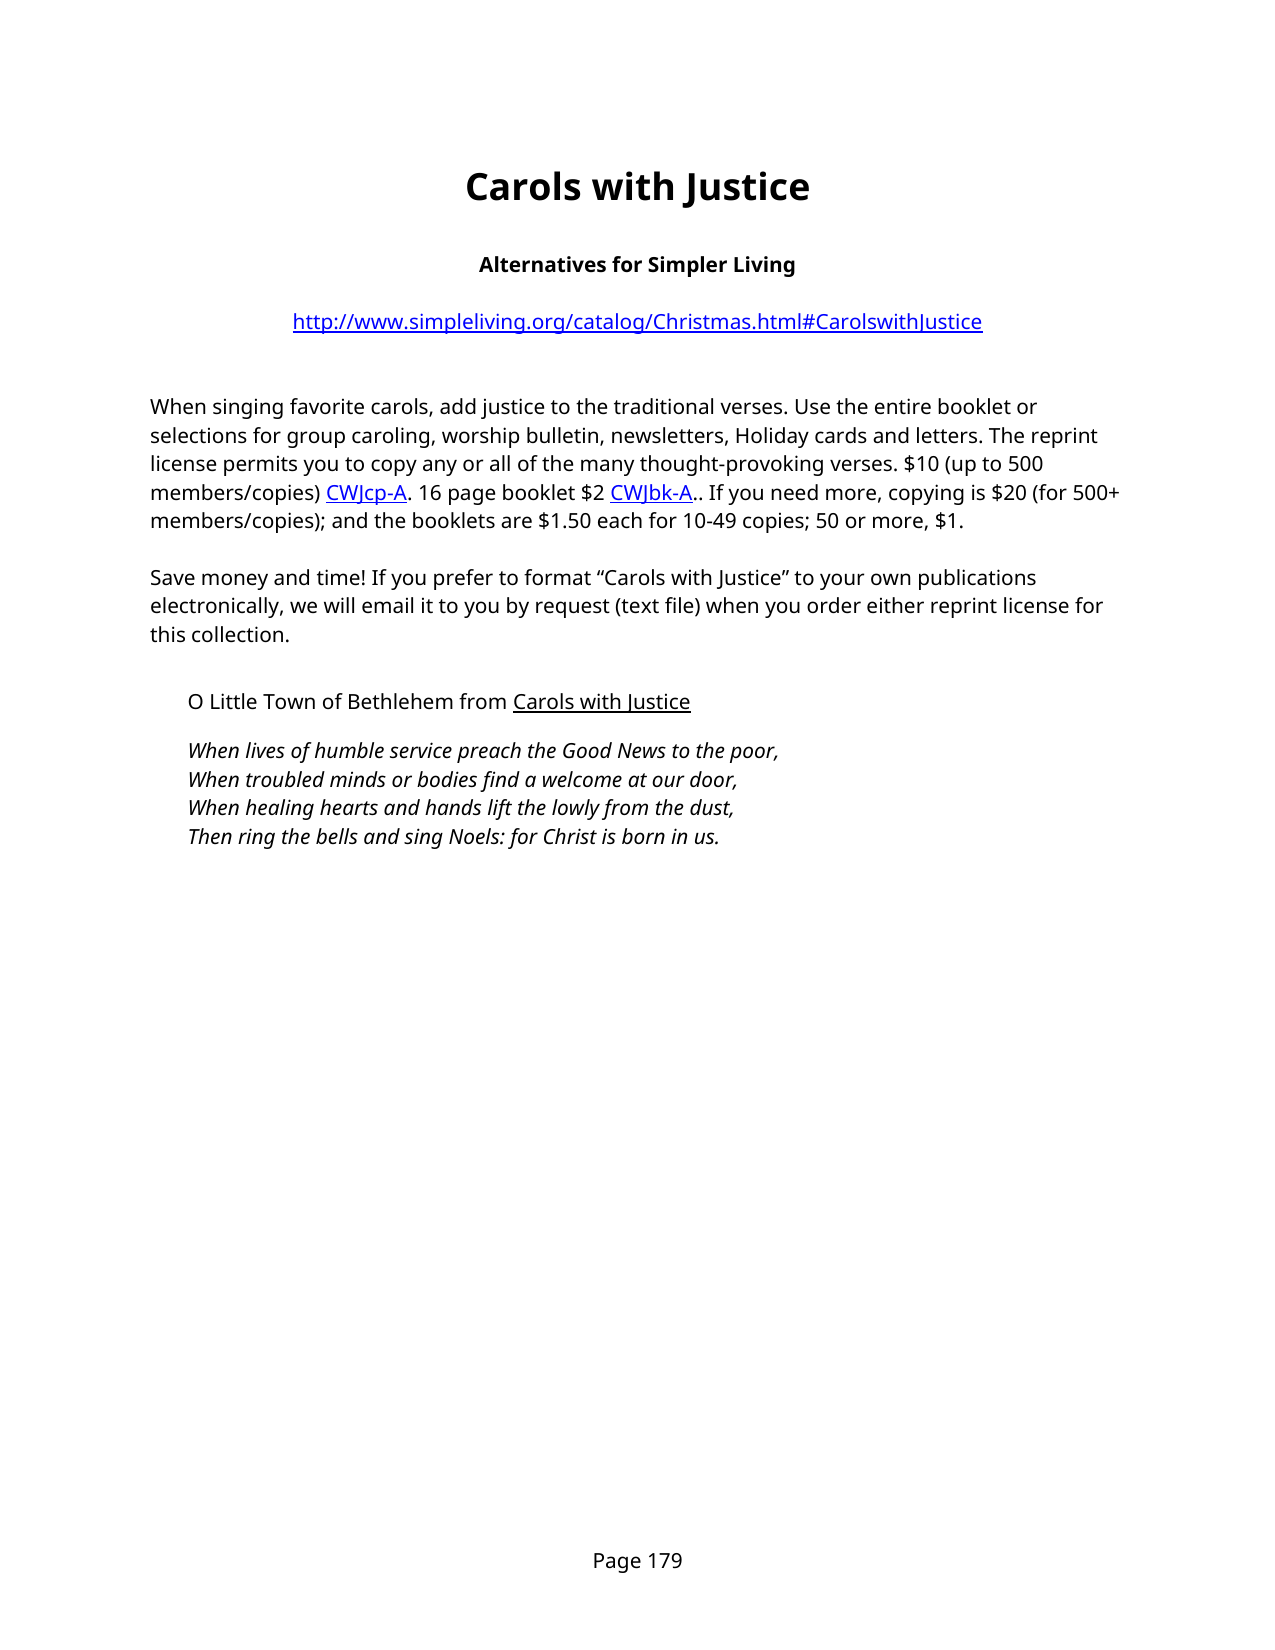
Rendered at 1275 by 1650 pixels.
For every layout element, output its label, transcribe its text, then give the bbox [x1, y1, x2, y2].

text O Little Town of Bethlehem from Carols with Justice [187, 687, 1087, 716]
text When singing favorite carols, add justice to the traditional verses. Use the entire booklet or selections for group caroling, worship bulletin, newsletters, Holiday cards and letters. The reprint license permits you to copy any or all of the many thought-provoking verses. $10 (up to 500 members/copies) CWJcp-A. 16 page booklet $2 CWJbk-A.. If you need more, copying is $20 (for 500+ members/copies); and the booklets are $1.50 each for 10-49 copies; 50 or more, $1. [150, 392, 1125, 535]
text When lives of humble service preach the Good News to the poor, When troubled minds or bodies find a welcome at our door, When healing hearts and hands lift the lowly from the dust, Then ring the bells and sing Noels: for Christ is born in us. [187, 737, 1087, 850]
text http://www.simpleliving.org/catalog/Christmas.html#CarolswithJustice [150, 307, 1125, 336]
text Save money and time! If you prefer to format “Carols with Justice” to your own publications electronically, we will email it to you by request (text file) when you order either reprint license for this collection. [150, 563, 1125, 648]
text Alternatives for Simpler Living [150, 250, 1125, 279]
text Carols with Justice [150, 160, 1125, 211]
